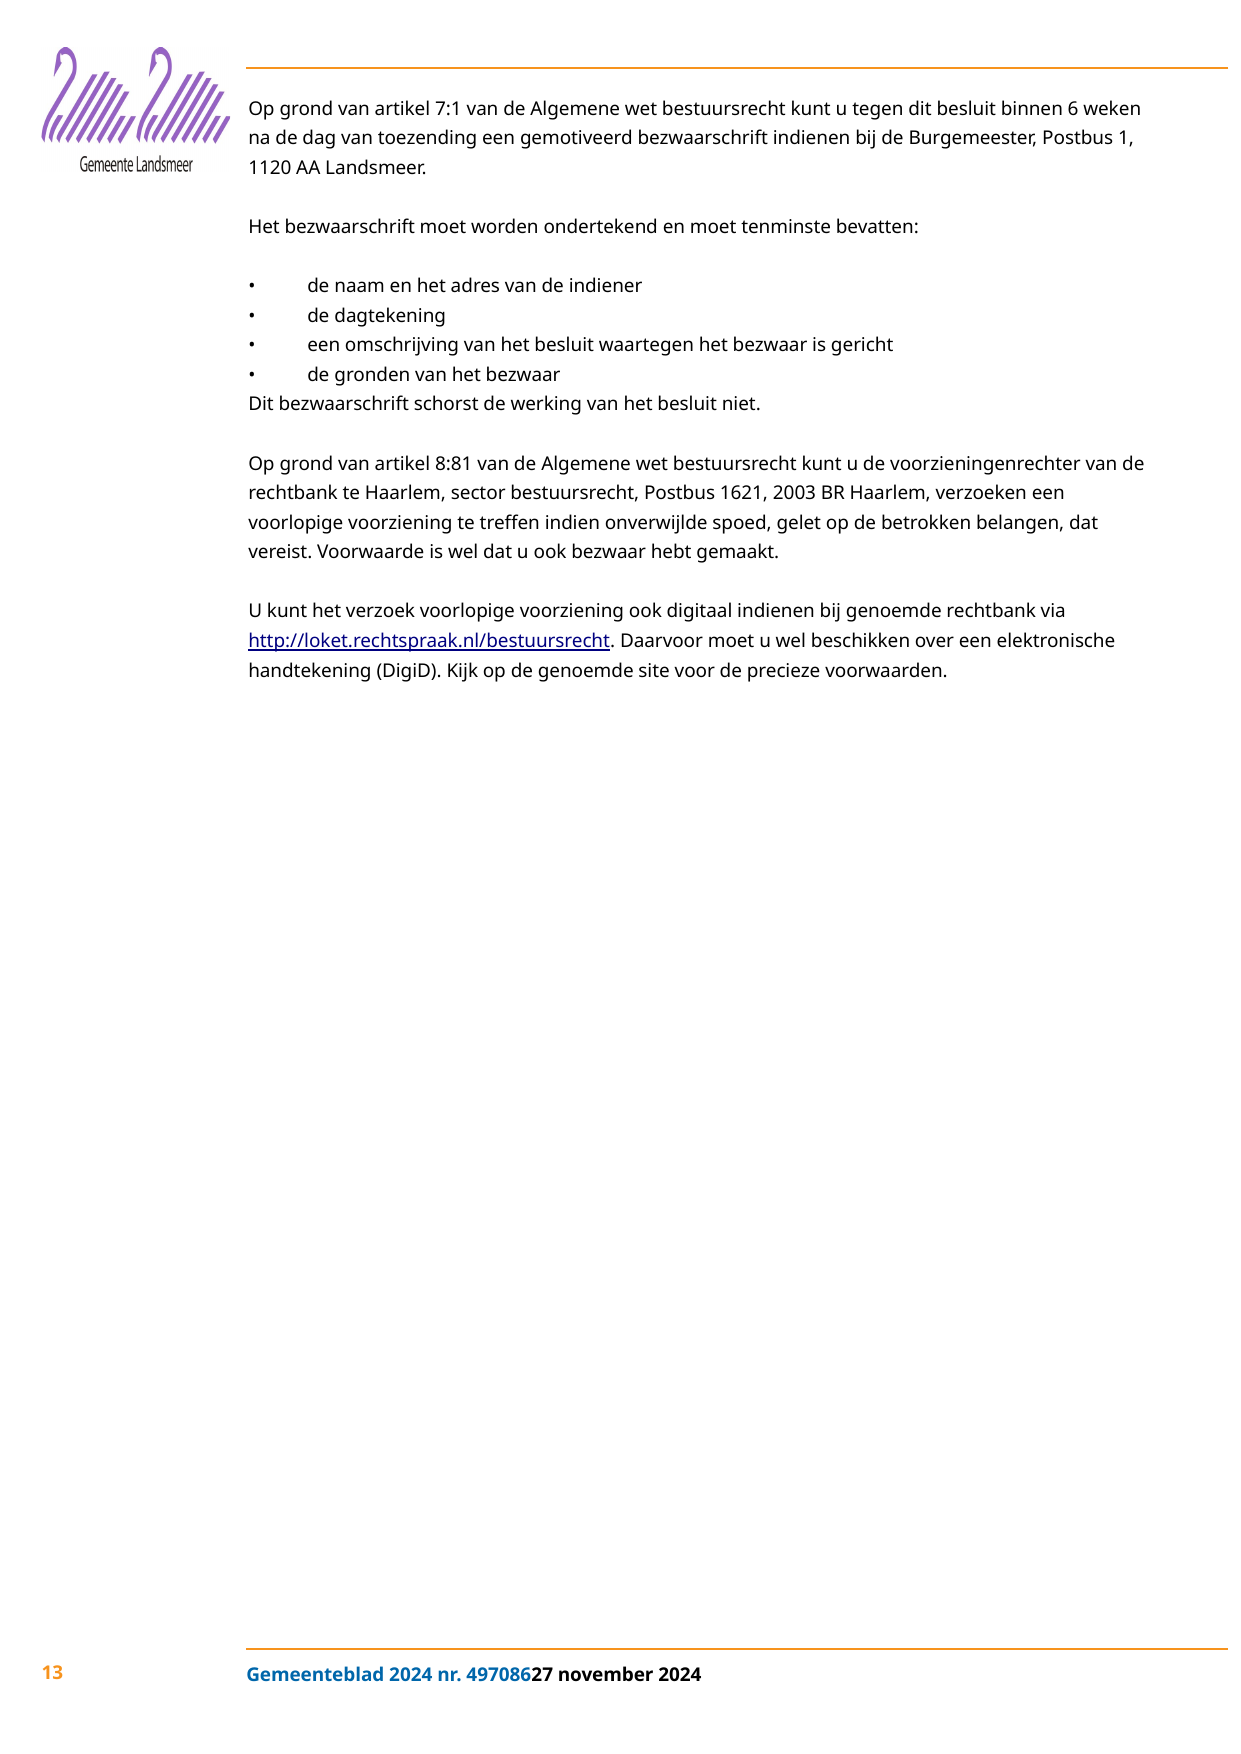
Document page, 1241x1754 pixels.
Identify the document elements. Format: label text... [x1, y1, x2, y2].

list de dagtekening [248, 302, 1152, 328]
text Het bezwaarschrift moet worden ondertekend en moet tenminste bevatten: [248, 213, 1152, 239]
list een omschrijving van het besluit waartegen het bezwaar is gericht [248, 331, 1152, 357]
text Op grond van artikel 7:1 van de Algemene wet bestuursrecht kunt u tegen dit besluit binnen 6 weken na de dag van toezending een gemotiveerd bezwaarschrift indienen bij de Burgemeester, Postbus 1, 1120 AA Landsmeer. [248, 95, 1152, 180]
list de naam en het adres van de indiener [248, 272, 1152, 298]
picture [41, 47, 231, 172]
text U kunt het verzoek voorlopige voorziening ook digitaal indienen bij genoemde rechtbank via http://loket.rechtspraak.nl/bestuursrecht. Daarvoor moet u wel beschikken over een elektronische handtekening (DigiD). Kijk op de genoemde site voor de precieze voorwaarden. [248, 598, 1152, 683]
text Dit bezwaarschrift schorst de werking van het besluit niet. [248, 391, 1152, 416]
list de gronden van het bezwaar [248, 361, 1152, 387]
text Op grond van artikel 8:81 van de Algemene wet bestuursrecht kunt u de voorzieningenrechter van de rechtbank te Haarlem, sector bestuursrecht, Postbus 1621, 2003 BR Haarlem, verzoeken een voorlopige voorziening te treffen indien onverwijlde spoed, gelet op de betrokken belangen, dat vereist. Voorwaarde is wel dat u ook bezwaar hebt gemaakt. [248, 450, 1152, 564]
